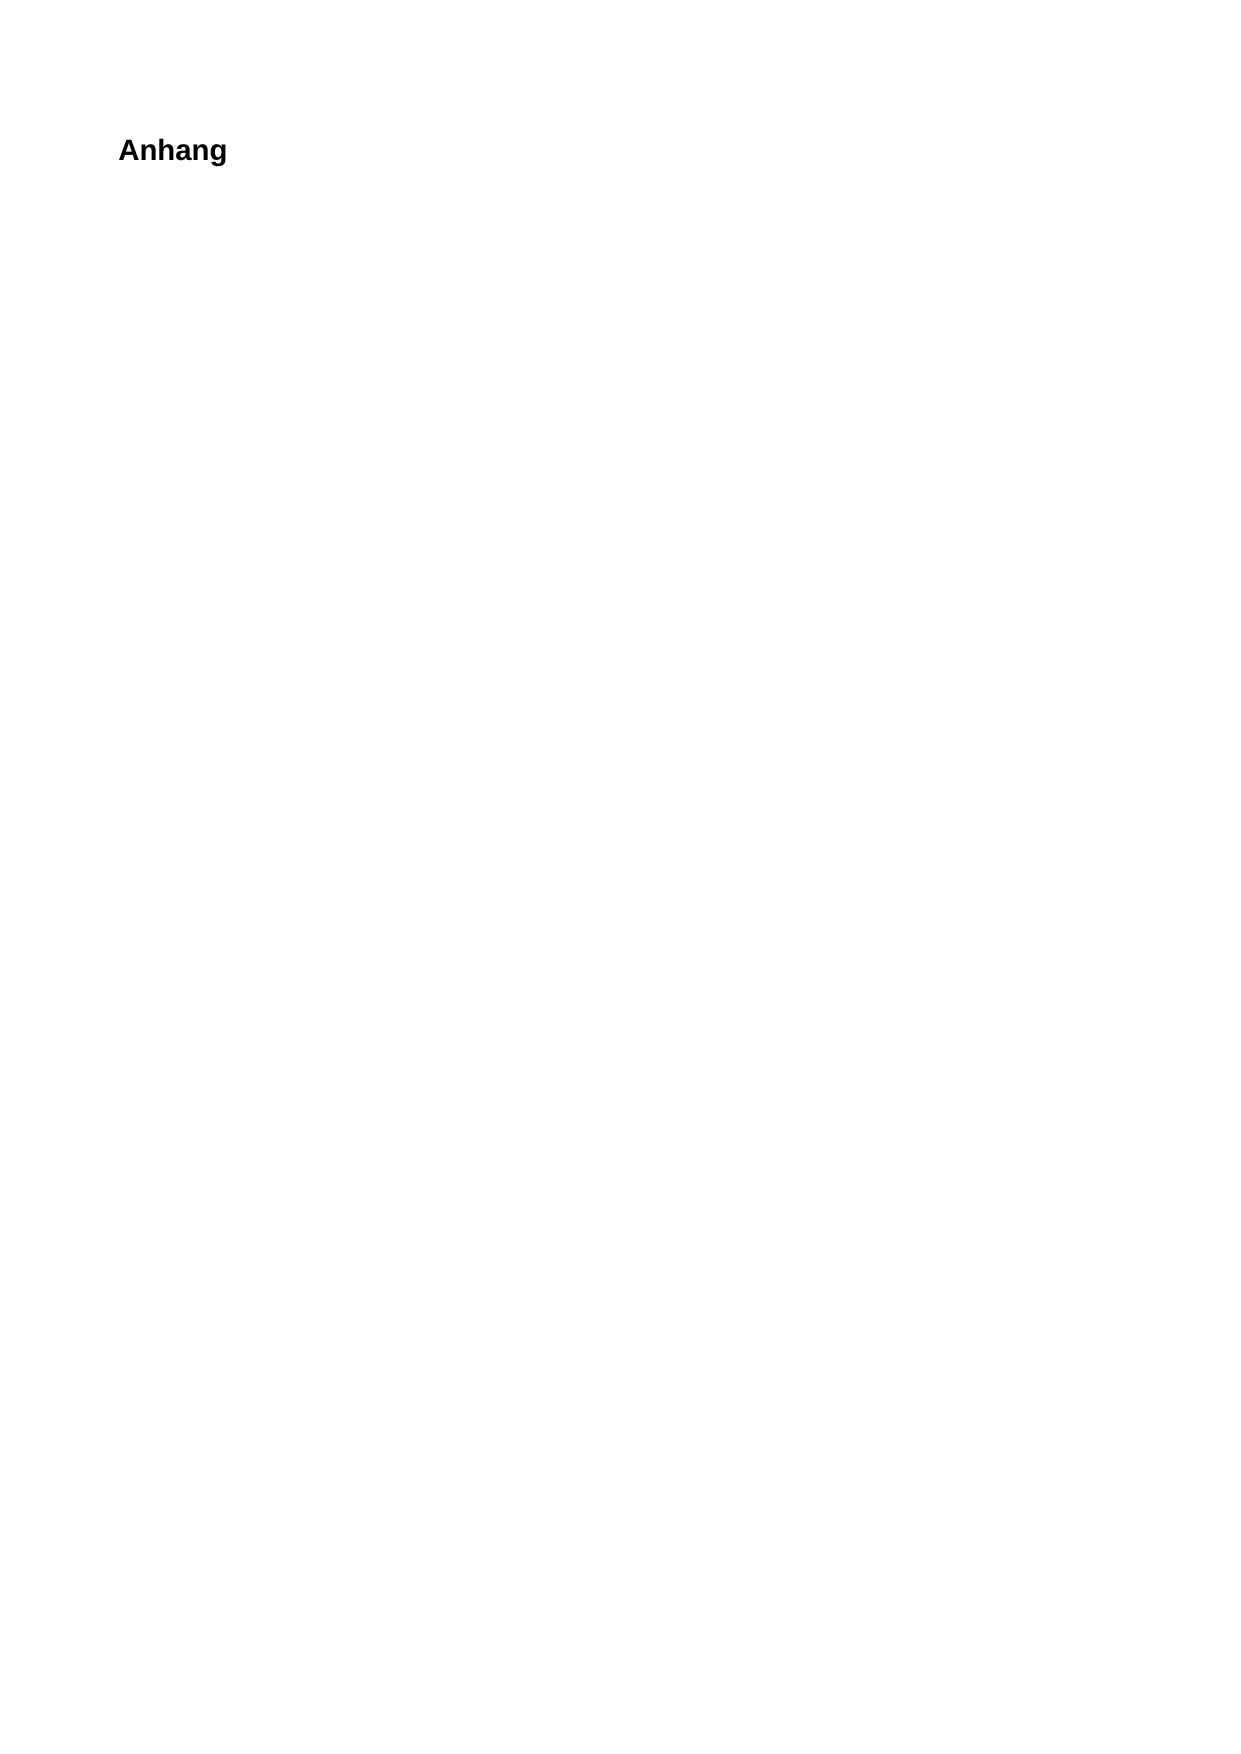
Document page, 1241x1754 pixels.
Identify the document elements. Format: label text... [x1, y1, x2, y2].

subtitle Anhang [118, 133, 1122, 166]
